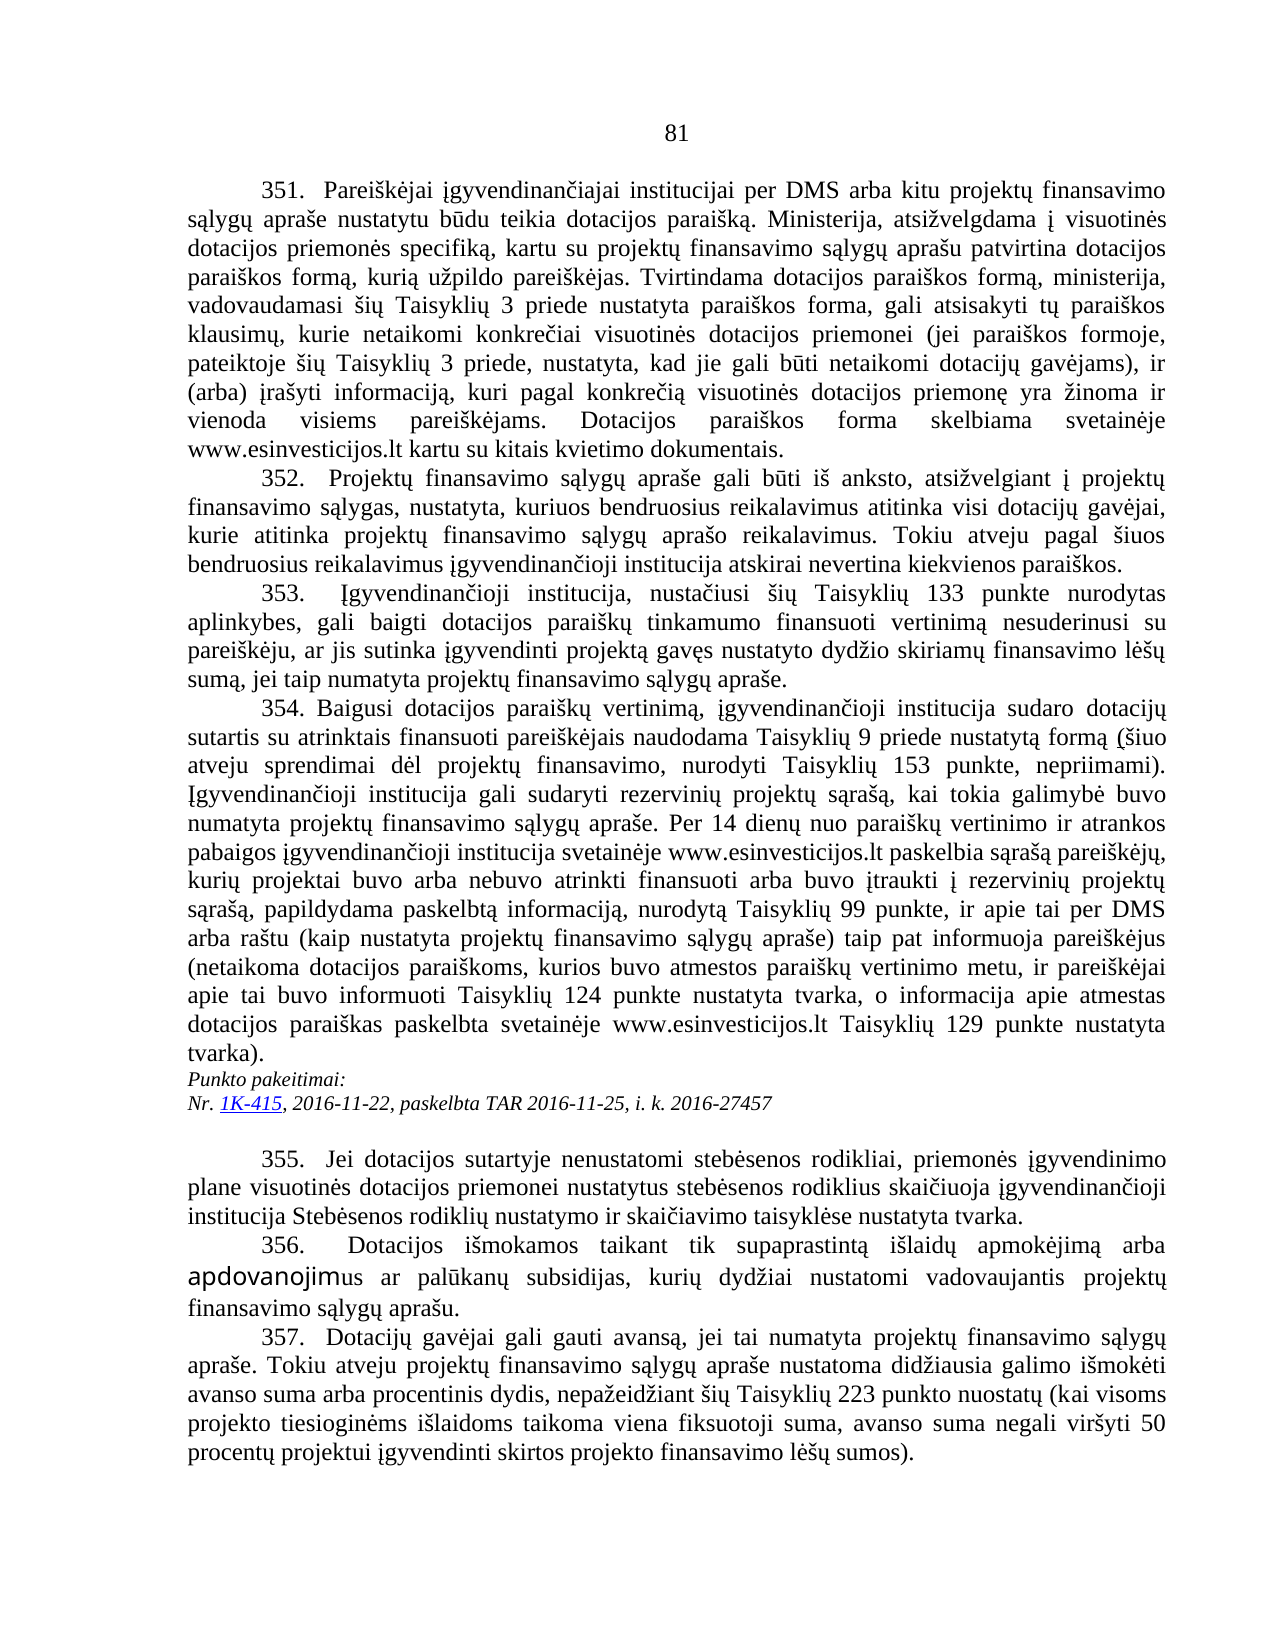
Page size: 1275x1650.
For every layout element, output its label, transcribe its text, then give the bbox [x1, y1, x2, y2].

text 352. Projektų finansavimo sąlygų apraše gali būti iš anksto, atsižvelgiant į projektų finansavimo sąlygas, nustatyta, kuriuos bendruosius reikalavimus atitinka visi dotacijų gavėjai, kurie atitinka projektų finansavimo sąlygų aprašo reikalavimus. Tokiu atveju pagal šiuos bendruosius reikalavimus įgyvendinančioji institucija atskirai nevertina kiekvienos paraiškos. [187, 463, 1167, 578]
text Nr. 1K-415, 2016-11-22, paskelbta TAR 2016-11-25, i. k. 2016-27457 [187, 1091, 1167, 1115]
text 351. Pareiškėjai įgyvendinančiajai institucijai per DMS arba kitu projektų finansavimo sąlygų apraše nustatytu būdu teikia dotacijos paraišką. Ministerija, atsižvelgdama į visuotinės dotacijos priemonės specifiką, kartu su projektų finansavimo sąlygų aprašu patvirtina dotacijos paraiškos formą, kurią užpildo pareiškėjas. Tvirtindama dotacijos paraiškos formą, ministerija, vadovaudamasi šių Taisyklių 3 priede nustatyta paraiškos forma, gali atsisakyti tų paraiškos klausimų, kurie netaikomi konkrečiai visuotinės dotacijos priemonei (jei paraiškos formoje, pateiktoje šių Taisyklių 3 priede, nustatyta, kad jie gali būti netaikomi dotacijų gavėjams), ir (arba) įrašyti informaciją, kuri pagal konkrečią visuotinės dotacijos priemonę yra žinoma ir vienoda visiems pareiškėjams. Dotacijos paraiškos forma skelbiama svetainėje www.esinvesticijos.lt kartu su kitais kvietimo dokumentais. [187, 176, 1167, 463]
text 355. Jei dotacijos sutartyje nenustatomi stebėsenos rodikliai, priemonės įgyvendinimo plane visuotinės dotacijos priemonei nustatytus stebėsenos rodiklius skaičiuoja įgyvendinančioji institucija Stebėsenos rodiklių nustatymo ir skaičiavimo taisyklėse nustatyta tvarka. [187, 1144, 1167, 1230]
text 354. Baigusi dotacijos paraiškų vertinimą, įgyvendinančioji institucija sudaro dotacijų sutartis su atrinktais finansuoti pareiškėjais naudodama Taisyklių 9 priede nustatytą formą (šiuo atveju sprendimai dėl projektų finansavimo, nurodyti Taisyklių 153 punkte, nepriimami). Įgyvendinančioji institucija gali sudaryti rezervinių projektų sąrašą, kai tokia galimybė buvo numatyta projektų finansavimo sąlygų apraše. Per 14 dienų nuo paraiškų vertinimo ir atrankos pabaigos įgyvendinančioji institucija svetainėje www.esinvesticijos.lt paskelbia sąrašą pareiškėjų, kurių projektai buvo arba nebuvo atrinkti finansuoti arba buvo įtraukti į rezervinių projektų sąrašą, papildydama paskelbtą informaciją, nurodytą Taisyklių 99 punkte, ir apie tai per DMS arba raštu (kaip nustatyta projektų finansavimo sąlygų apraše) taip pat informuoja pareiškėjus (netaikoma dotacijos paraiškoms, kurios buvo atmestos paraiškų vertinimo metu, ir pareiškėjai apie tai buvo informuoti Taisyklių 124 punkte nustatyta tvarka, o informacija apie atmestas dotacijos paraiškas paskelbta svetainėje www.esinvesticijos.lt Taisyklių 129 punkte nustatyta tvarka). [187, 693, 1167, 1067]
text 353. Įgyvendinančioji institucija, nustačiusi šių Taisyklių 133 punkte nurodytas aplinkybes, gali baigti dotacijos paraiškų tinkamumo finansuoti vertinimą nesuderinusi su pareiškėju, ar jis sutinka įgyvendinti projektą gavęs nustatyto dydžio skiriamų finansavimo lėšų sumą, jei taip numatyta projektų finansavimo sąlygų apraše. [187, 578, 1167, 693]
text Punkto pakeitimai: [187, 1067, 1167, 1091]
text 356. Dotacijos išmokamos taikant tik supaprastintą išlaidų apmokėjimą arba apdovanojimus ar palūkanų subsidijas, kurių dydžiai nustatomi vadovaujantis projektų finansavimo sąlygų aprašu. [187, 1230, 1167, 1322]
text 357. Dotacijų gavėjai gali gauti avansą, jei tai numatyta projektų finansavimo sąlygų apraše. Tokiu atveju projektų finansavimo sąlygų apraše nustatoma didžiausia galimo išmokėti avanso suma arba procentinis dydis, nepažeidžiant šių Taisyklių 223 punkto nuostatų (kai visoms projekto tiesioginėms išlaidoms taikoma viena fiksuotoji suma, avanso suma negali viršyti 50 procentų projektui įgyvendinti skirtos projekto finansavimo lėšų sumos). [187, 1322, 1167, 1465]
